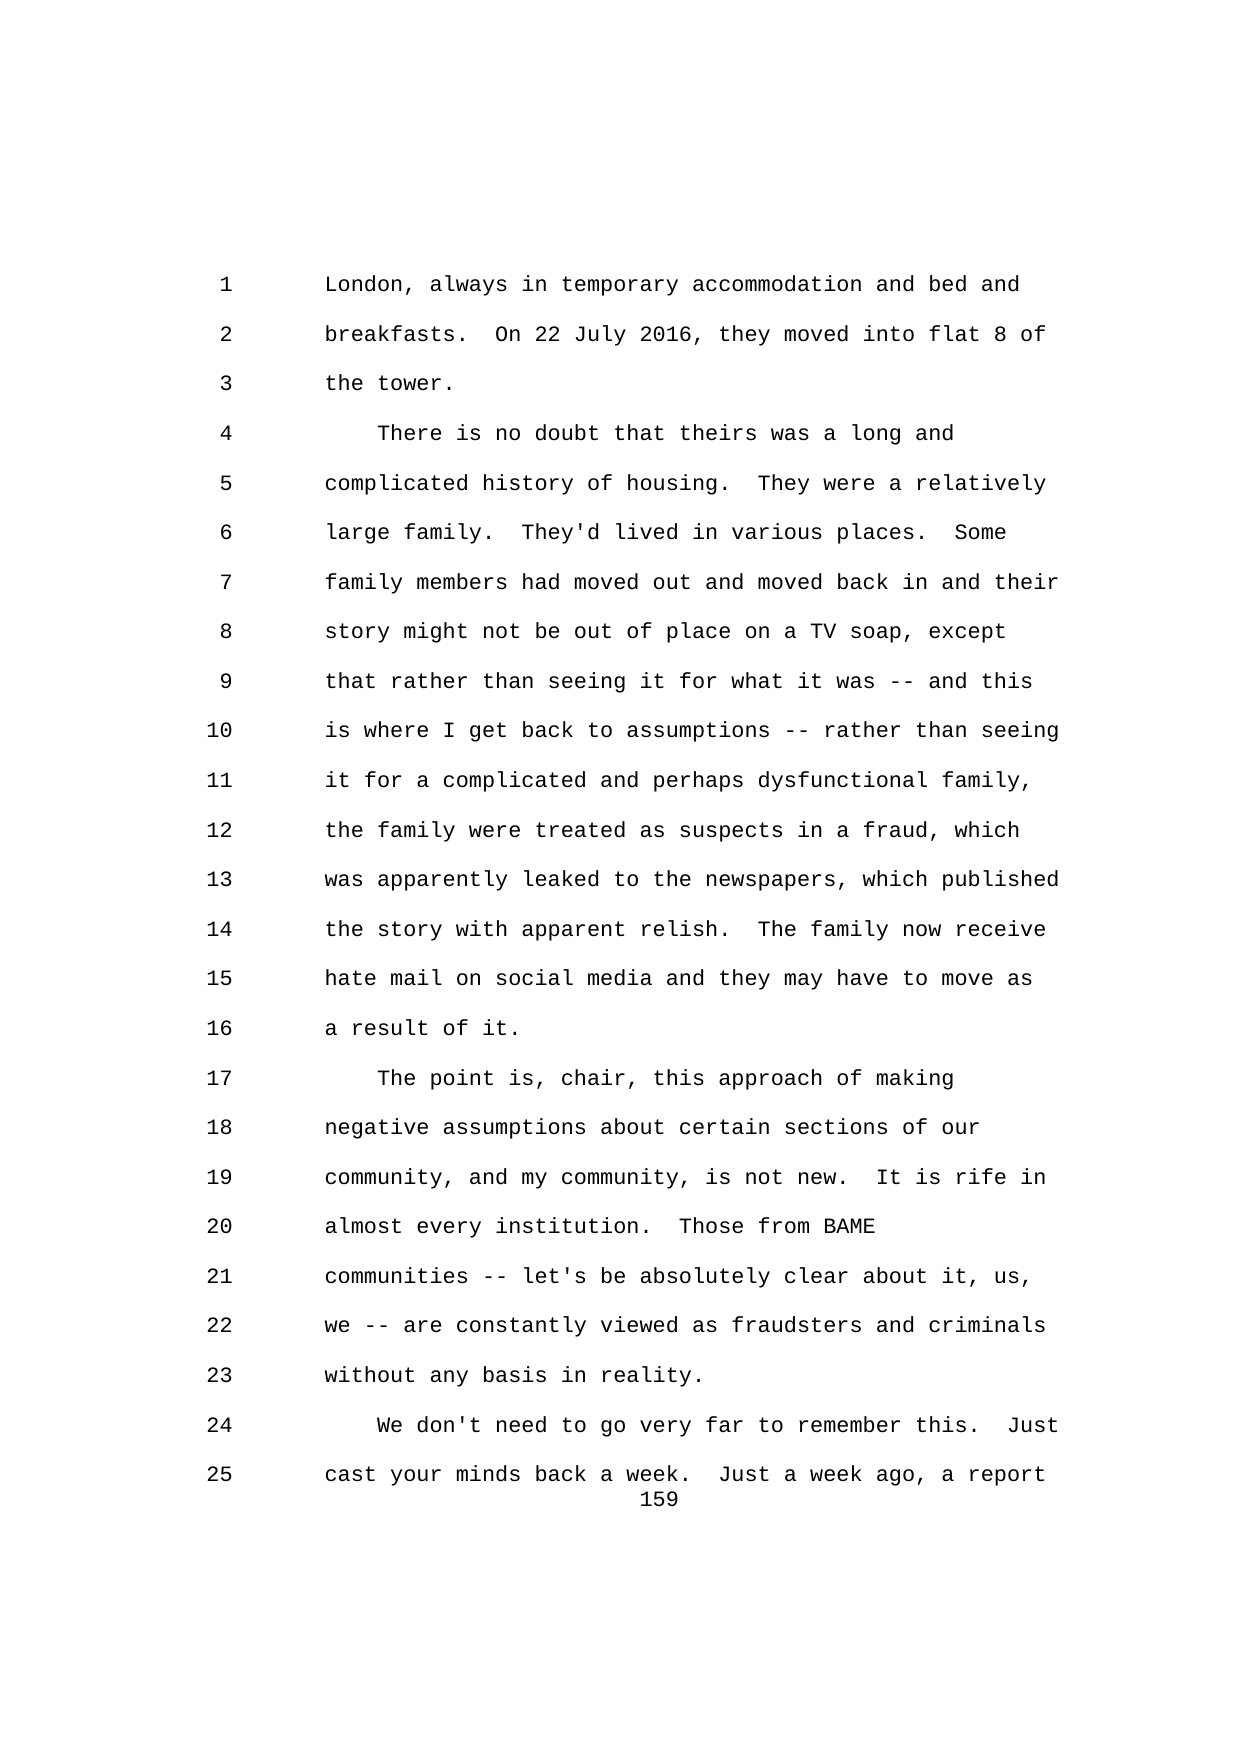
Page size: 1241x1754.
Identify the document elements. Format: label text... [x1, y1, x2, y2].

text 6 large family. They'd lived in various places. Some [75, 521, 1165, 546]
text 2 breakfasts. On 22 July 2016, they moved into flat 8 of [75, 323, 1165, 348]
text 22 we -- are constantly viewed as fraudsters and criminals [75, 1314, 1165, 1339]
text 9 that rather than seeing it for what it was -- and this [75, 670, 1165, 695]
text 7 family members had moved out and moved back in and their [75, 571, 1165, 596]
text 3 the tower. [75, 372, 1165, 397]
text 24 We don't need to go very far to remember this. Just [75, 1414, 1165, 1438]
text 19 community, and my community, is not new. It is rife in [75, 1166, 1165, 1191]
text 15 hate mail on social media and they may have to move as [75, 967, 1165, 992]
text 20 almost every institution. Those from BAME [75, 1215, 1165, 1240]
text 13 was apparently leaked to the newspapers, which published [75, 868, 1165, 893]
text 10 is where I get back to assumptions -- rather than seeing [75, 719, 1165, 744]
text 5 complicated history of housing. They were a relatively [75, 472, 1165, 496]
text 21 communities -- let's be absolutely clear about it, us, [75, 1265, 1165, 1290]
text 14 the story with apparent relish. The family now receive [75, 918, 1165, 943]
text 12 the family were treated as suspects in a fraud, which [75, 819, 1165, 843]
text 17 The point is, chair, this approach of making [75, 1067, 1165, 1091]
text 159 [75, 1488, 1165, 1513]
text 8 story might not be out of place on a TV soap, except [75, 620, 1165, 645]
text 11 it for a complicated and perhaps dysfunctional family, [75, 769, 1165, 794]
text 18 negative assumptions about certain sections of our [75, 1116, 1165, 1141]
text 4 There is no doubt that theirs was a long and [75, 422, 1165, 447]
text 23 without any basis in reality. [75, 1364, 1165, 1389]
text 25 cast your minds back a week. Just a week ago, a report [75, 1463, 1165, 1488]
text 1 London, always in temporary accommodation and bed and [75, 273, 1165, 298]
text 16 a result of it. [75, 1017, 1165, 1042]
